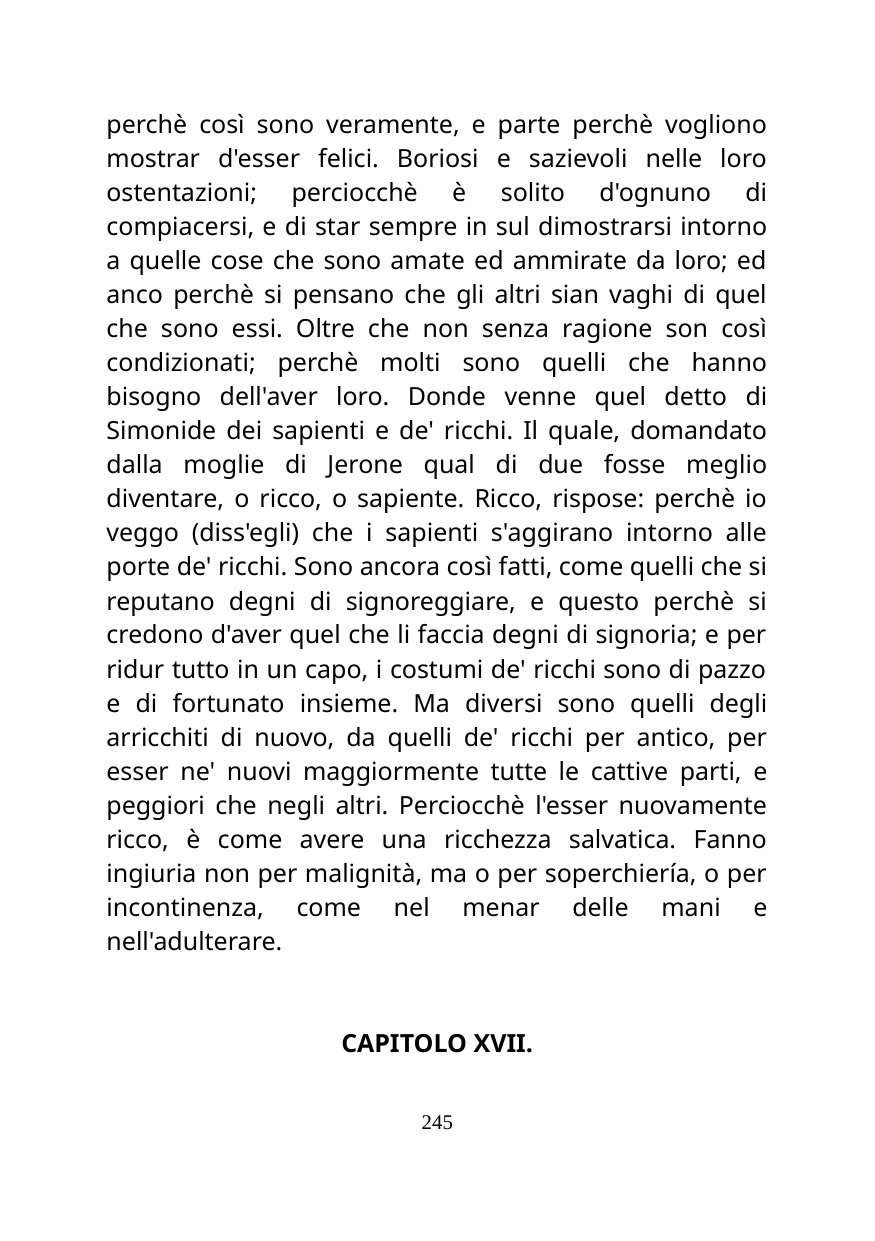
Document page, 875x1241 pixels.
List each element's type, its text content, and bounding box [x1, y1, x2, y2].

text perchè così sono veramente, e parte perchè vogliono mostrar d'esser felici. Boriosi e sazievoli nelle loro ostentazioni; perciocchè è solito d'ognuno di compiacersi, e di star sempre in sul dimostrarsi intorno a quelle cose che sono amate ed ammirate da loro; ed anco perchè si pensano che gli altri sian vaghi di quel che sono essi. Oltre che non senza ragione son così condizionati; perchè molti sono quelli che hanno bisogno dell'aver loro. Donde venne quel detto di Simonide dei sapienti e de' ricchi. Il quale, domandato dalla moglie di Jerone qual di due fosse meglio diventare, o ricco, o sapiente. Ricco, rispose: perchè io veggo (diss'egli) che i sapienti s'aggirano intorno alle porte de' ricchi. Sono ancora così fatti, come quelli che si reputano degni di signoreggiare, e questo perchè si credono d'aver quel che li faccia degni di signoria; e per ridur tutto in un capo, i costumi de' ricchi sono di pazzo e di fortunato insieme. Ma diversi sono quelli degli arricchiti di nuovo, da quelli de' ricchi per antico, per esser ne' nuovi maggiormente tutte le cattive parti, e peggiori che negli altri. Perciocchè l'esser nuovamente ricco, è come avere una ricchezza salvatica. Fanno ingiuria non per malignità, ma o per soperchiería, o per incontinenza, come nel menar delle mani e nell'adulterare. [106, 106, 768, 958]
text CAPITOLO XVII. [106, 1026, 768, 1060]
